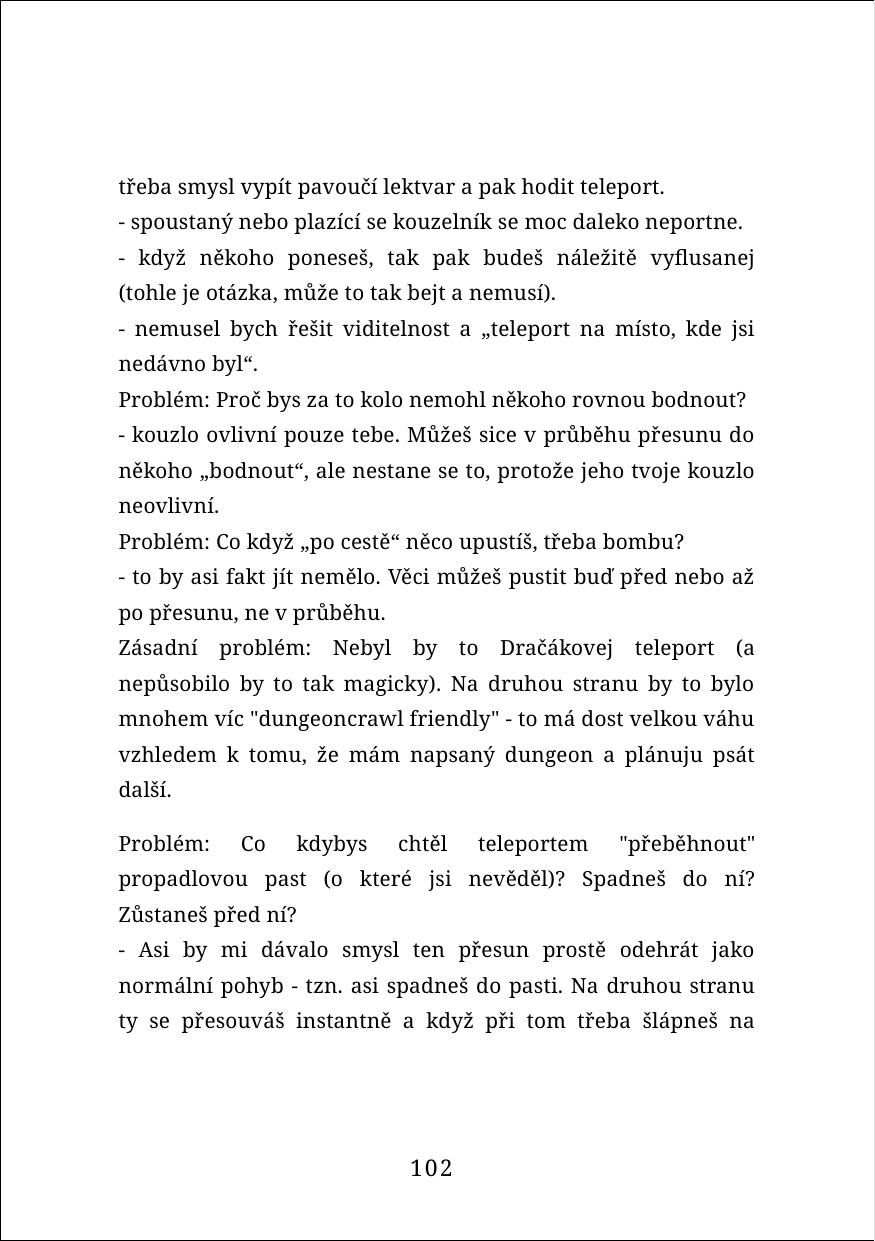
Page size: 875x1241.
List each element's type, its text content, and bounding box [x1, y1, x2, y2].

text Problém: Co kdybys chtěl teleportem "přeběhnout" propadlovou past (o které jsi nevěděl)? Spadneš do ní? Zůstaneš před ní? - Asi by mi dávalo smysl ten přesun prostě odehrát jako normální pohyb - tzn. asi spadneš do pasti. Na druhou stranu ty se přesouváš instantně a když při tom třeba šlápneš na [118, 829, 756, 1035]
text třeba smysl vypít pavoučí lektvar a pak hodit teleport. - spoustaný nebo plazící se kouzelník se moc daleko neportne. - když někoho poneseš, tak pak budeš náležitě vyflusanej (tohle je otázka, může to tak bejt a nemusí). - nemusel bych řešit viditelnost a „teleport na místo, kde jsi nedávno byl“. Problém: Proč bys za to kolo nemohl někoho rovnou bodnout? - kouzlo ovlivní pouze tebe. Můžeš sice v průběhu přesunu do někoho „bodnout“, ale nestane se to, protože jeho tvoje kouzlo neovlivní. Problém: Co když „po cestě“ něco upustíš, třeba bombu? - to by asi fakt jít nemělo. Věci můžeš pustit buď před nebo až po přesunu, ne v průběhu. Zásadní problém: Nebyl by to Dračákovej teleport (a nepůsobilo by to tak magicky). Na druhou stranu by to bylo mnohem víc "dungeoncrawl friendly" - to má dost velkou váhu vzhledem k tomu, že mám napsaný dungeon a plánuju psát další. [118, 172, 756, 804]
